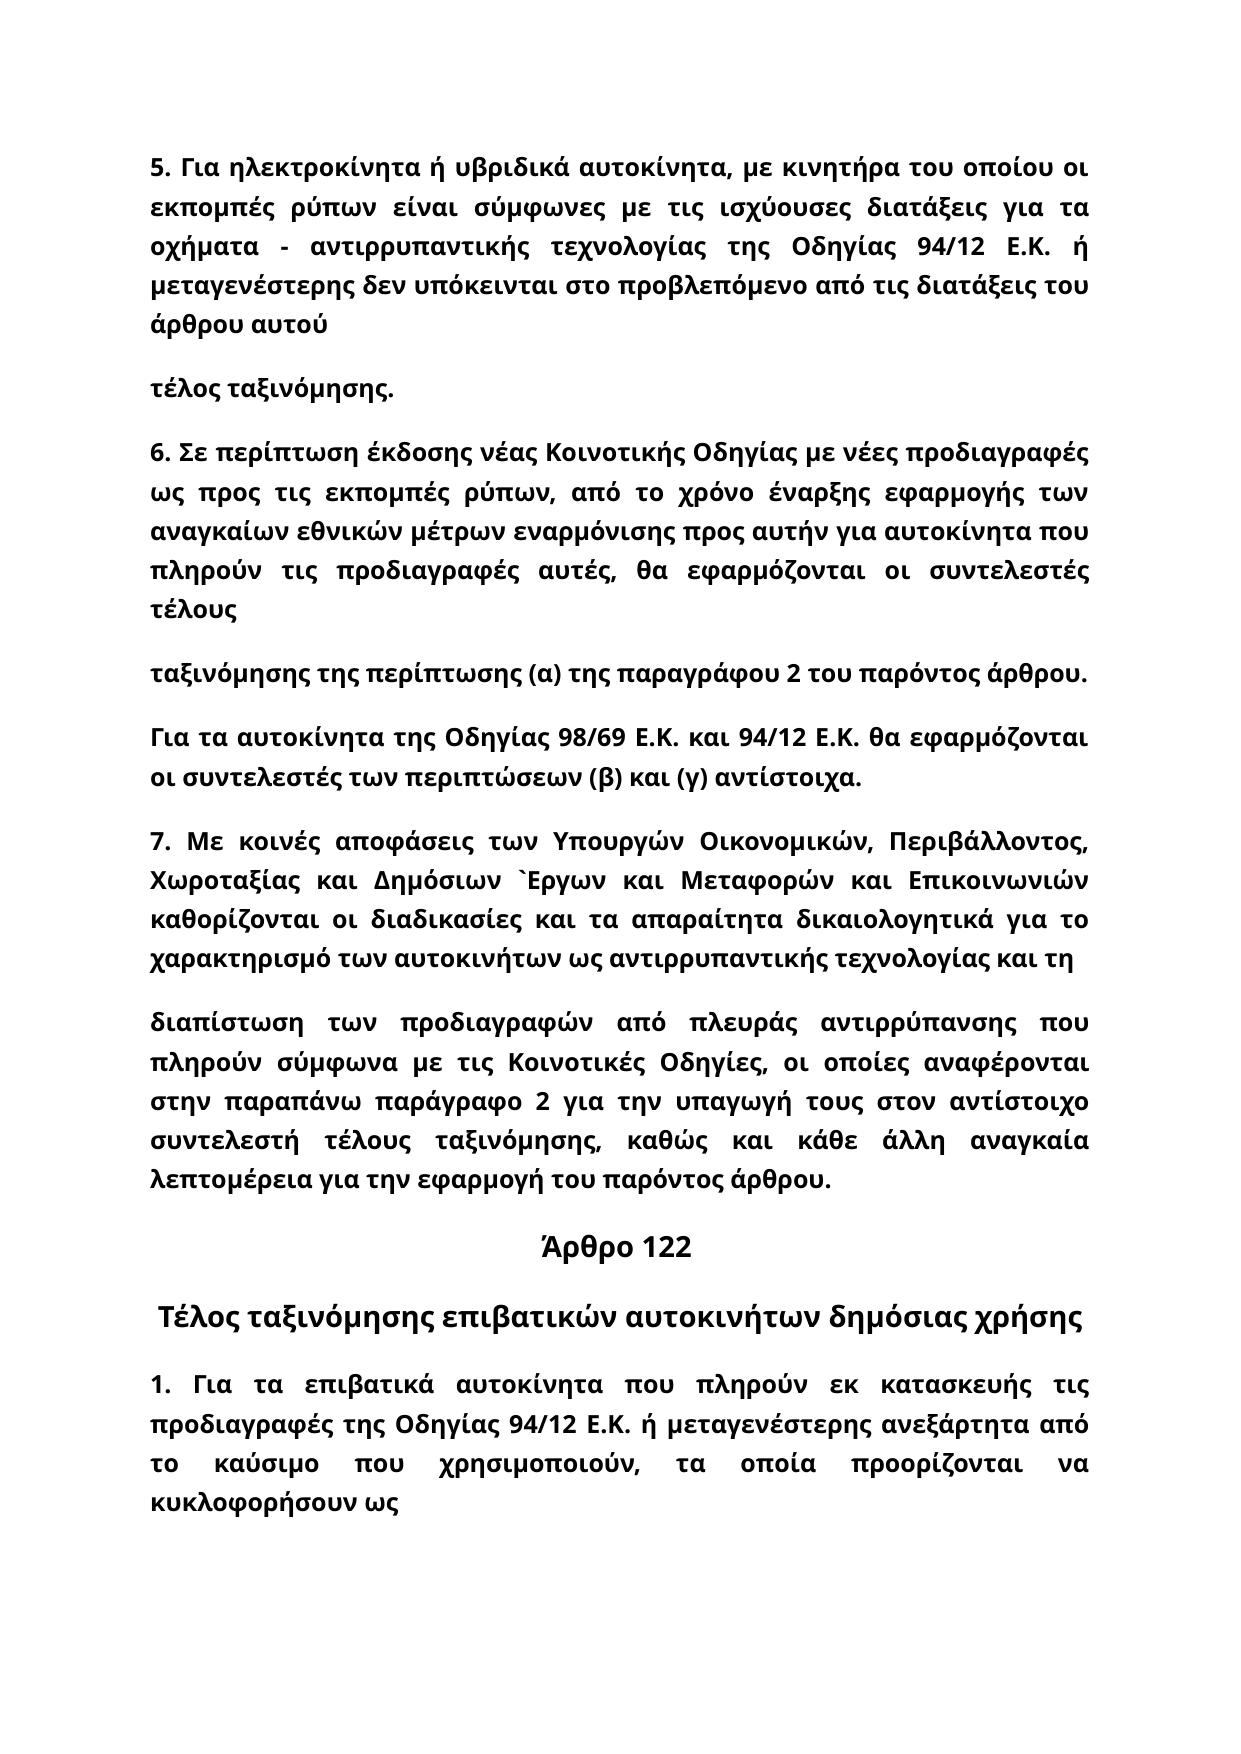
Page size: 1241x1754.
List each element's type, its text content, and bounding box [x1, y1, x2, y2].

text Για τα αυτοκίνητα της Οδηγίας 98/69 Ε.Κ. και 94/12 Ε.Κ. θα εφαρμόζονται οι συντελεστές των περιπτώσεων (β) και (γ) αντίστοιχα. [150, 720, 1090, 793]
subtitle Άρθρο 122 [150, 1226, 1090, 1266]
text 5. Για ηλεκτροκίνητα ή υβριδικά αυτοκίνητα, με κινητήρα του οποίου οι εκπομπές ρύπων είναι σύμφωνες με τις ισχύουσες διατάξεις για τα οχήματα - αντιρρυπαντικής τεχνολογίας της Οδηγίας 94/12 Ε.Κ. ή μεταγενέστερης δεν υπόκεινται στο προβλεπόμενο από τις διατάξεις του άρθρου αυτού [150, 150, 1090, 341]
text διαπίστωση των προδιαγραφών από πλευράς αντιρρύπανσης που πληρούν σύμφωνα με τις Κοινοτικές Οδηγίες, οι οποίες αναφέρονται στην παραπάνω παράγραφο 2 για την υπαγωγή τους στον αντίστοιχο συντελεστή τέλους ταξινόμησης, καθώς και κάθε άλλη αναγκαία λεπτομέρεια για την εφαρμογή του παρόντος άρθρου. [150, 1005, 1090, 1196]
subtitle Τέλος ταξινόμησης επιβατικών αυτοκινήτων δημόσιας χρήσης [150, 1296, 1090, 1336]
text τέλος ταξινόμησης. [150, 371, 1090, 405]
text ταξινόμησης της περίπτωσης (α) της παραγράφου 2 του παρόντος άρθρου. [150, 656, 1090, 690]
text 6. Σε περίπτωση έκδοσης νέας Κοινοτικής Οδηγίας με νέες προδιαγραφές ως προς τις εκπομπές ρύπων, από το χρόνο έναρξης εφαρμογής των αναγκαίων εθνικών μέτρων εναρμόνισης προς αυτήν για αυτοκίνητα που πληρούν τις προδιαγραφές αυτές, θα εφαρμόζονται οι συντελεστές τέλους [150, 435, 1090, 626]
text 7. Με κοινές αποφάσεις των Υπουργών Οικονομικών, Περιβάλλοντος, Χωροταξίας και Δημόσιων `Εργων και Μεταφορών και Επικοινωνιών καθορίζονται οι διαδικασίες και τα απαραίτητα δικαιολογητικά για το χαρακτηρισμό των αυτοκινήτων ως αντιρρυπαντικής τεχνολογίας και τη [150, 823, 1090, 975]
text 1. Για τα επιβατικά αυτοκίνητα που πληρούν εκ κατασκευής τις προδιαγραφές της Οδηγίας 94/12 Ε.Κ. ή μεταγενέστερης ανεξάρτητα από το καύσιμο που χρησιμοποιούν, τα οποία προορίζονται να κυκλοφορήσουν ως [150, 1367, 1090, 1519]
